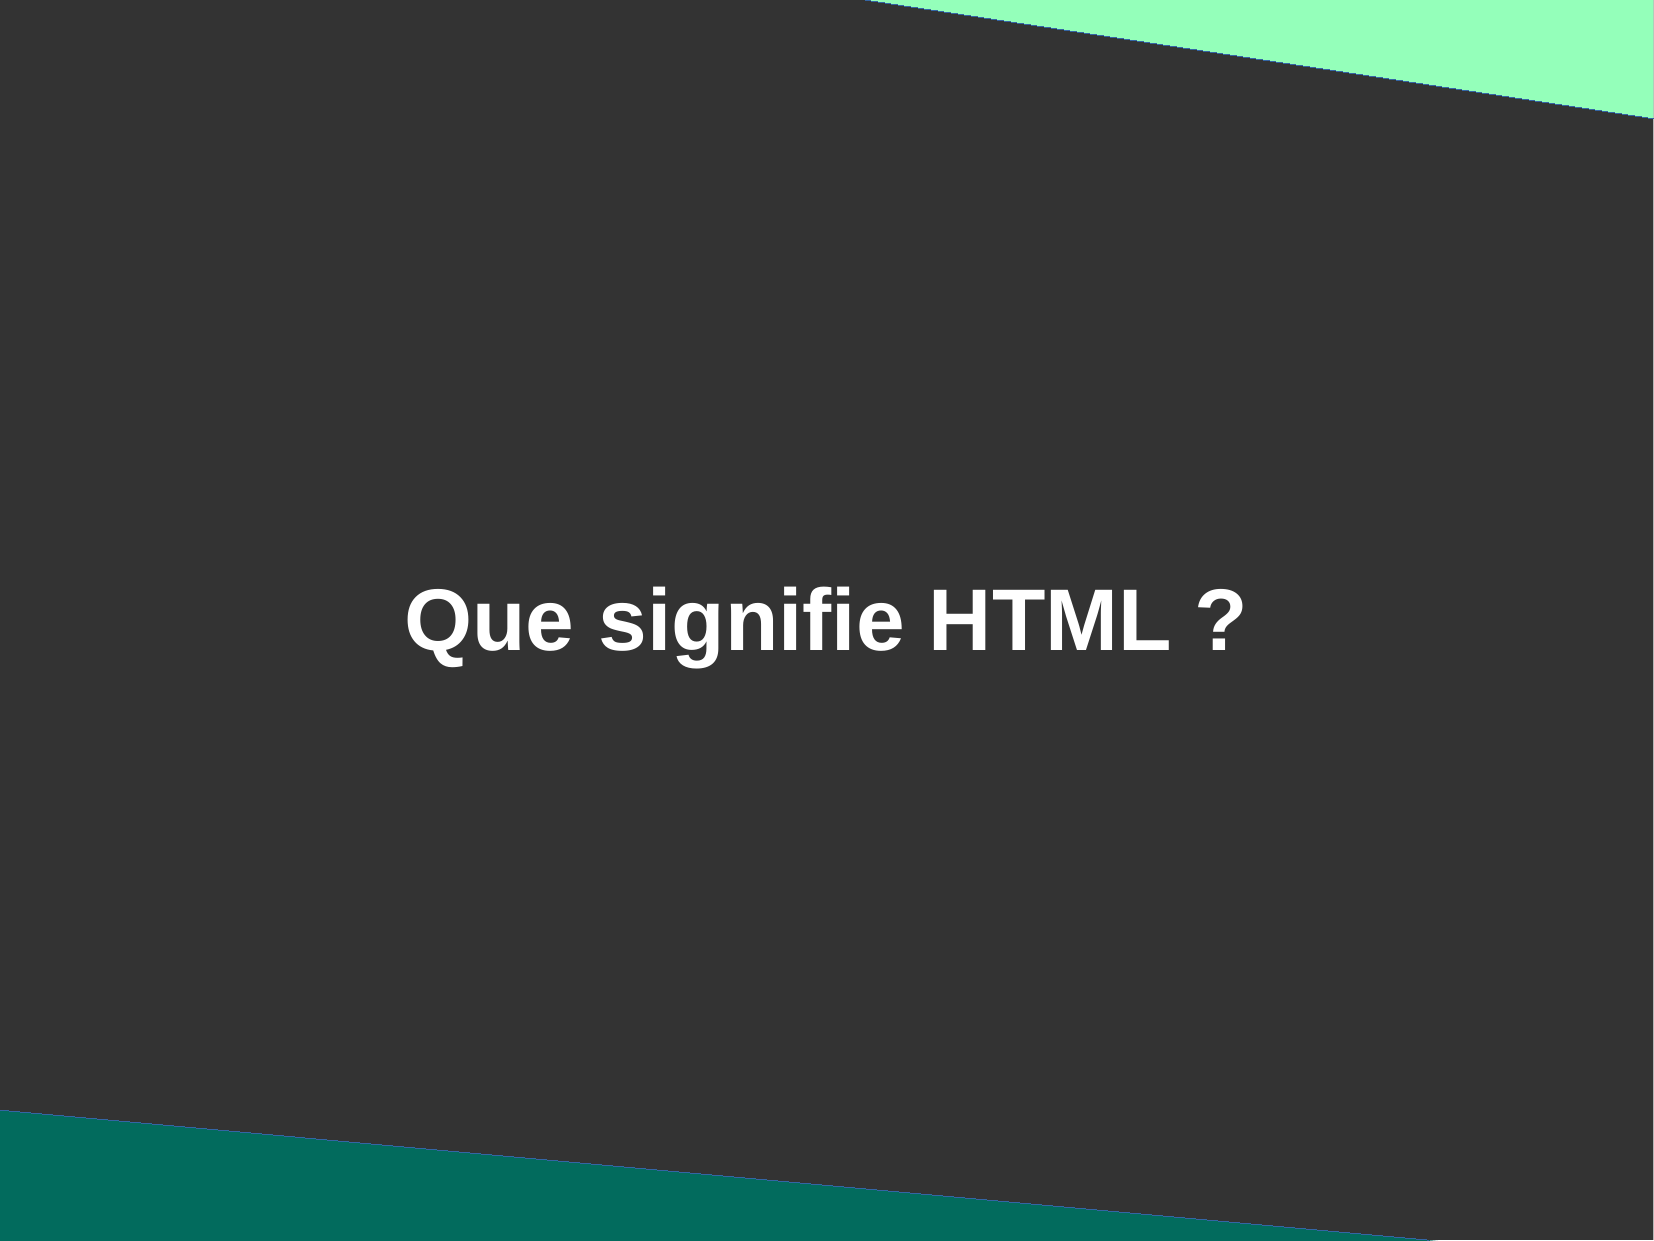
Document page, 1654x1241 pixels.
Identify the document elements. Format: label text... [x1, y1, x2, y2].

text_box [865, 0, 1654, 119]
title Que signifie HTML ? [31, 571, 1622, 702]
